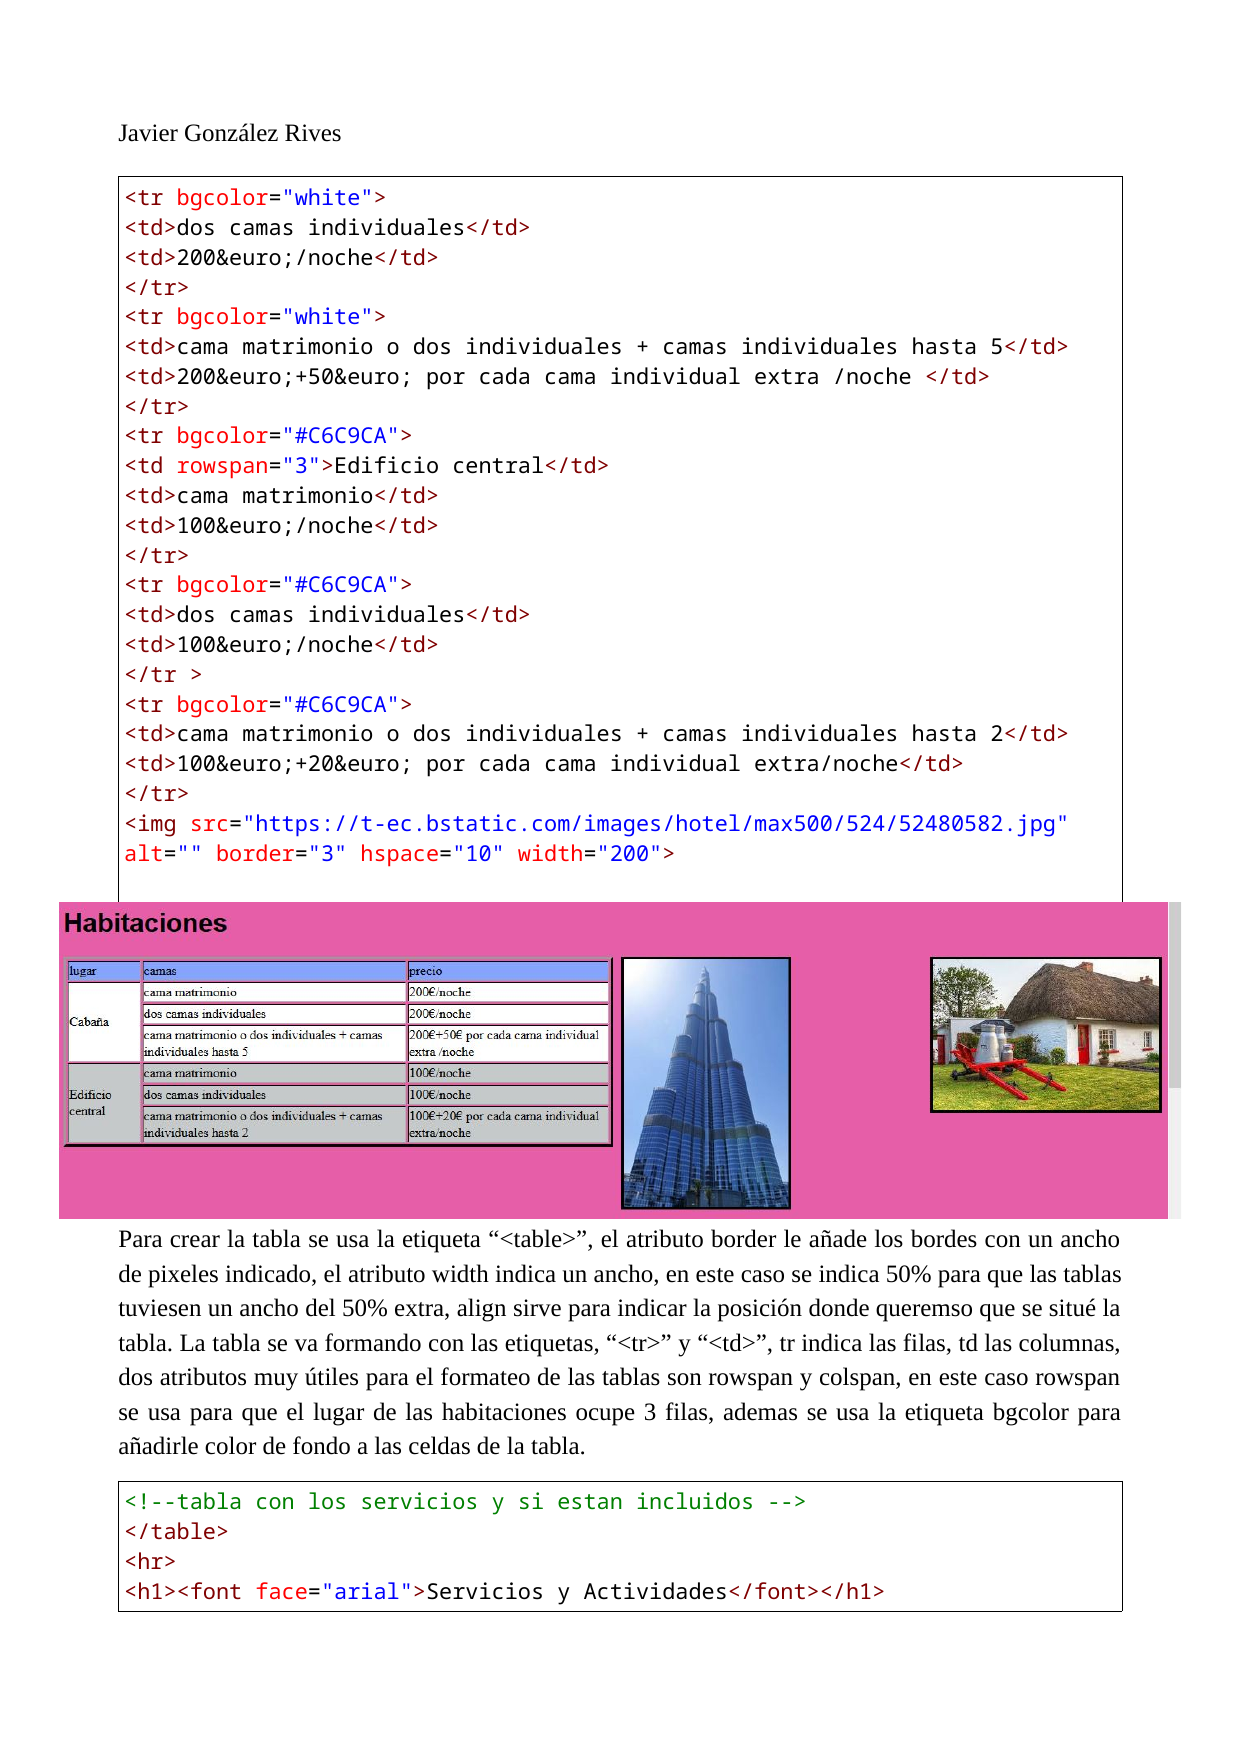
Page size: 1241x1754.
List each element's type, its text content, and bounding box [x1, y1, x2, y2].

picture [59, 902, 1182, 1219]
table_header <tr bgcolor="white"> <td>dos camas individuales</td> <td>200&euro;/noche</td> </tr> <tr bgcolor="white"> <td>cama matrimonio o dos individuales + camas individuales hasta 5</td> <td>200&euro;+50&euro; por cada cama individual extra /noche </td> </tr> <tr bgcolor="#C6C9CA"> <td rowspan="3">Edificio central</td> <td>cama matrimonio</td> <td>100&euro;/noche</td> </tr> <tr bgcolor="#C6C9CA"> <td>dos camas individuales</td> <td>100&euro;/noche</td> </tr > <tr bgcolor="#C6C9CA"> <td>cama matrimonio o dos individuales + camas individuales hasta 2</td> <td>100&euro;+20&euro; por cada cama individual extra/noche</td> </tr> <img src="https://t-ec.bstatic.com/images/hotel/max500/524/52480582.jpg" alt="" border="3" hspace="10" width="200"> [119, 177, 1122, 902]
text Para crear la tabla se usa la etiqueta “<table>”, el atributo border le añade los bordes con un ancho de pixeles indicado, el atributo width indica un ancho, en este caso se indica 50% para que las tablas tuviesen un ancho del 50% extra, align sirve para indicar la posición donde queremso que se situé la tabla. La tabla se va formando con las etiquetas, “<tr>” y “<td>”, tr indica las filas, td las columnas, dos atributos muy útiles para el formateo de las tablas son rowspan y colspan, en este caso rowspan se usa para que el lugar de las habitaciones ocupe 3 filas, ademas se usa la etiqueta bgcolor para añadirle color de fondo a las celdas de la tabla. [118, 1219, 1122, 1460]
table_header <!--tabla con los servicios y si estan incluidos --> </table> <hr> <h1><font face="arial">Servicios y Actividades</font></h1> [119, 1482, 1122, 1611]
